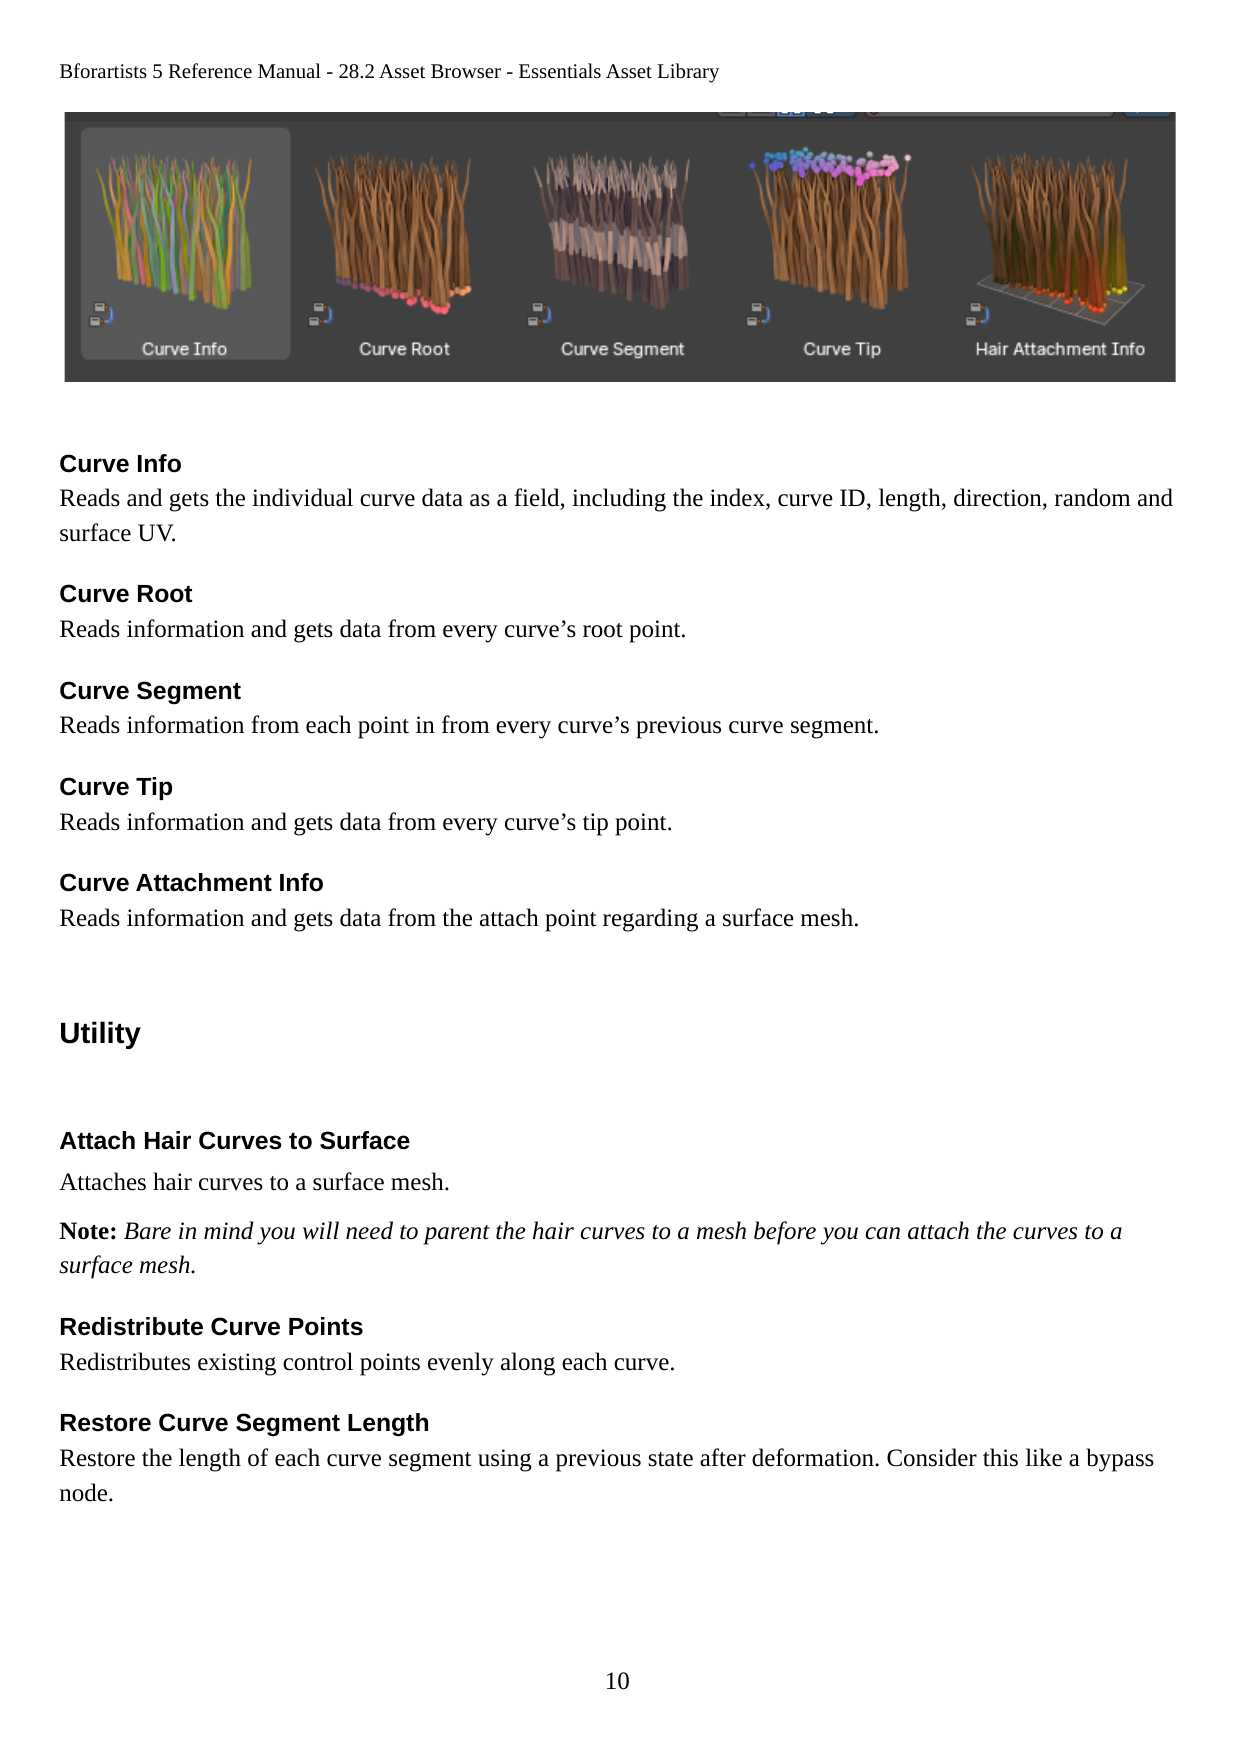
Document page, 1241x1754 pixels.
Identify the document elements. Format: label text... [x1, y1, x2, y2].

text Attaches hair curves to a surface mesh. [59, 1167, 1181, 1196]
text Restore the length of each curve segment using a previous state after deformation. Consider this like a bypass node. [59, 1443, 1181, 1506]
subtitle Attach Hair Curves to Surface [59, 1126, 1181, 1154]
subtitle Curve Attachment Info [59, 868, 1181, 897]
subtitle Restore Curve Segment Length [59, 1408, 1181, 1437]
text Reads information and gets data from the attach point regarding a surface mesh. [59, 903, 1181, 932]
subtitle Curve Tip [59, 772, 1181, 801]
subtitle Utility [59, 1016, 1181, 1050]
subtitle Curve Segment [59, 676, 1181, 704]
text Reads information from each point in from every curve’s previous curve segment. [59, 711, 1181, 739]
text Reads information and gets data from every curve’s root point. [59, 614, 1181, 643]
text Note: Bare in mind you will need to parent the hair curves to a mesh before you can attach the curves to a surface mesh. [59, 1216, 1181, 1279]
text Reads information and gets data from every curve’s tip point. [59, 807, 1181, 836]
picture [64, 112, 1176, 382]
text Reads and gets the individual curve data as a field, including the index, curve ID, length, direction, random and surface UV. [59, 483, 1181, 547]
text Redistributes existing control points evenly along each curve. [59, 1347, 1181, 1376]
subtitle Redistribute Curve Points [59, 1312, 1181, 1341]
subtitle Curve Root [59, 579, 1181, 608]
subtitle Curve Info [59, 449, 1181, 477]
